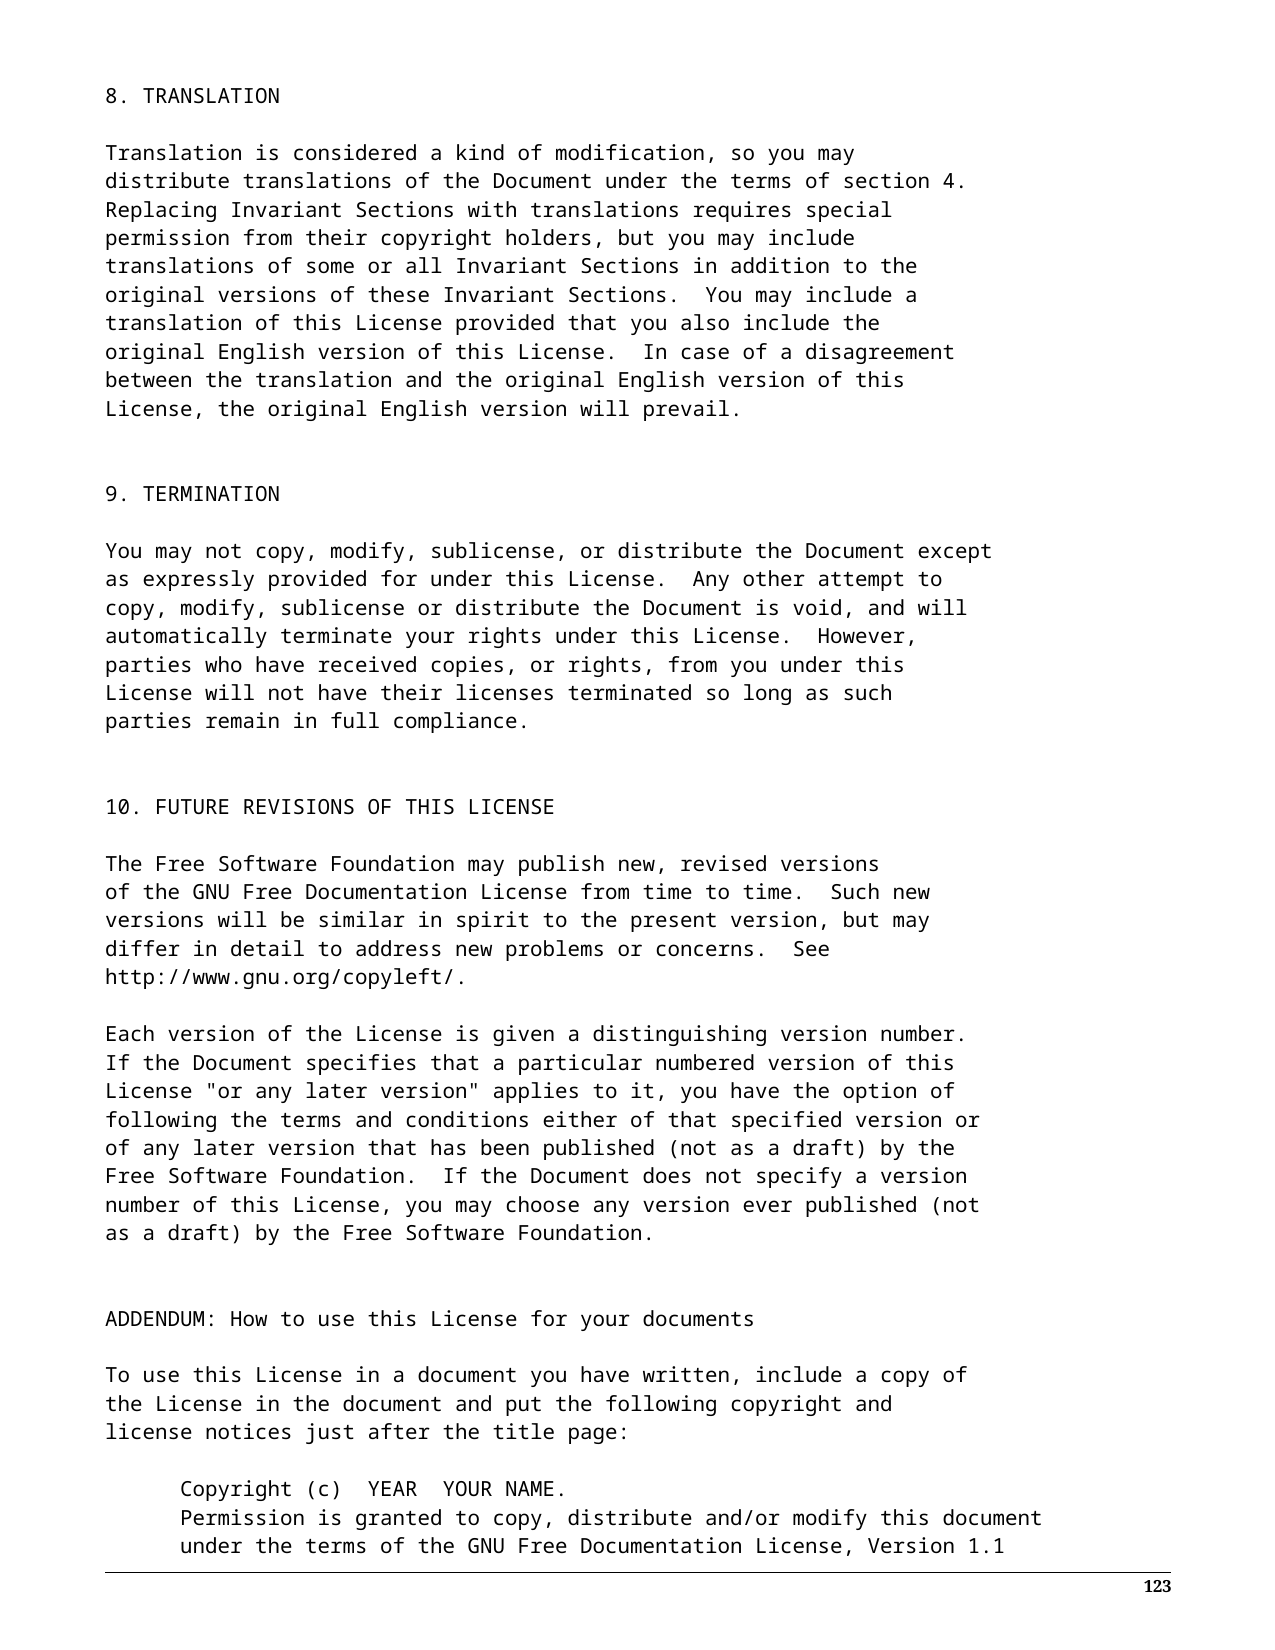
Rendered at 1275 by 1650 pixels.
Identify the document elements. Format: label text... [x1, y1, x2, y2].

text You may not copy, modify, sublicense, or distribute the Document except [105, 536, 1186, 564]
text following the terms and conditions either of that specified version or [105, 1105, 1186, 1133]
text To use this License in a document you have written, include a copy of [105, 1361, 1186, 1389]
text as expressly provided for under this License. Any other attempt to [105, 564, 1186, 593]
text 10. FUTURE REVISIONS OF THIS LICENSE [105, 792, 1186, 820]
text between the translation and the original English version of this [105, 365, 1186, 394]
text translations of some or all Invariant Sections in addition to the [105, 252, 1186, 280]
text Translation is considered a kind of modification, so you may [105, 138, 1186, 166]
text Permission is granted to copy, distribute and/or modify this document [105, 1503, 1186, 1531]
text the License in the document and put the following copyright and [105, 1389, 1186, 1417]
text versions will be similar in spirit to the present version, but may [105, 906, 1186, 934]
text Free Software Foundation. If the Document does not specify a version [105, 1162, 1186, 1190]
text translation of this License provided that you also include the [105, 308, 1186, 337]
text Copyright (c) YEAR YOUR NAME. [105, 1474, 1186, 1503]
text parties remain in full compliance. [105, 707, 1186, 735]
text Replacing Invariant Sections with translations requires special [105, 195, 1186, 223]
text copy, modify, sublicense or distribute the Document is void, and will [105, 593, 1186, 621]
text license notices just after the title page: [105, 1417, 1186, 1446]
text http://www.gnu.org/copyleft/. [105, 962, 1186, 991]
text differ in detail to address new problems or concerns. See [105, 934, 1186, 962]
text The Free Software Foundation may publish new, revised versions [105, 849, 1186, 877]
text Each version of the License is given a distinguishing version number. [105, 1019, 1186, 1048]
text If the Document specifies that a particular numbered version of this [105, 1048, 1186, 1076]
text number of this License, you may choose any version ever published (not [105, 1190, 1186, 1218]
text License, the original English version will prevail. [105, 394, 1186, 422]
text of the GNU Free Documentation License from time to time. Such new [105, 877, 1186, 906]
text distribute translations of the Document under the terms of section 4. [105, 166, 1186, 195]
text as a draft) by the Free Software Foundation. [105, 1218, 1186, 1247]
text of any later version that has been published (not as a draft) by the [105, 1133, 1186, 1162]
text parties who have received copies, or rights, from you under this [105, 650, 1186, 678]
text License will not have their licenses terminated so long as such [105, 678, 1186, 707]
text 9. TERMINATION [105, 479, 1186, 507]
text automatically terminate your rights under this License. However, [105, 621, 1186, 650]
text permission from their copyright holders, but you may include [105, 223, 1186, 252]
text original versions of these Invariant Sections. You may include a [105, 280, 1186, 308]
text ADDENDUM: How to use this License for your documents [105, 1304, 1186, 1332]
text 8. TRANSLATION [105, 81, 1186, 109]
text License "or any later version" applies to it, you have the option of [105, 1076, 1186, 1105]
text under the terms of the GNU Free Documentation License, Version 1.1 [105, 1531, 1186, 1560]
text original English version of this License. In case of a disagreement [105, 337, 1186, 365]
